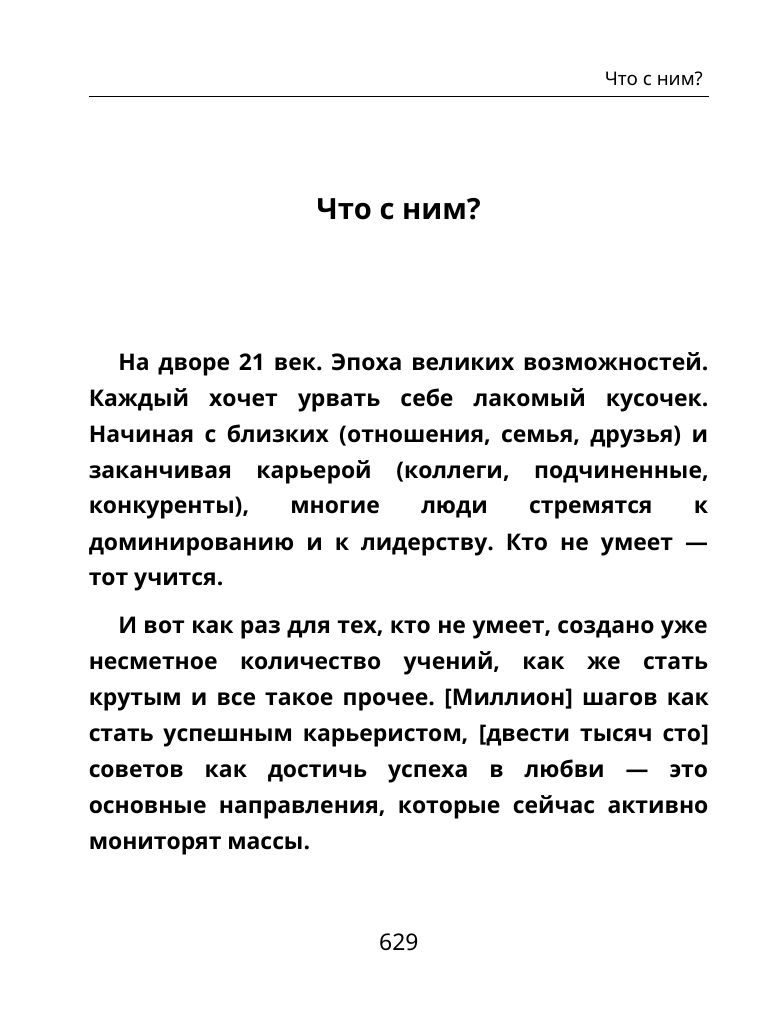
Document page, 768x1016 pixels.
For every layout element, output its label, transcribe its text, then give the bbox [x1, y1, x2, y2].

text И вот как раз для тех, кто не умеет, создано уже несметное количество учений, как же стать крутым и все такое прочее. [Миллион] шагов как стать успешным карьеристом, [двести тысяч сто] советов как достичь успеха в любви — это основные направления, которые сейчас активно мониторят массы. [88, 609, 709, 856]
text На дворе 21 век. Эпоха великих возможностей. Каждый хочет урвать себе лакомый кусочек. Начиная с близких (отношения, семья, друзья) и заканчивая карьерой (коллеги, подчиненные, конкуренты), многие люди стремятся к доминированию и к лидерству. Кто не умеет — тот учится. [88, 346, 709, 593]
subtitle Что с ним? [88, 185, 709, 228]
